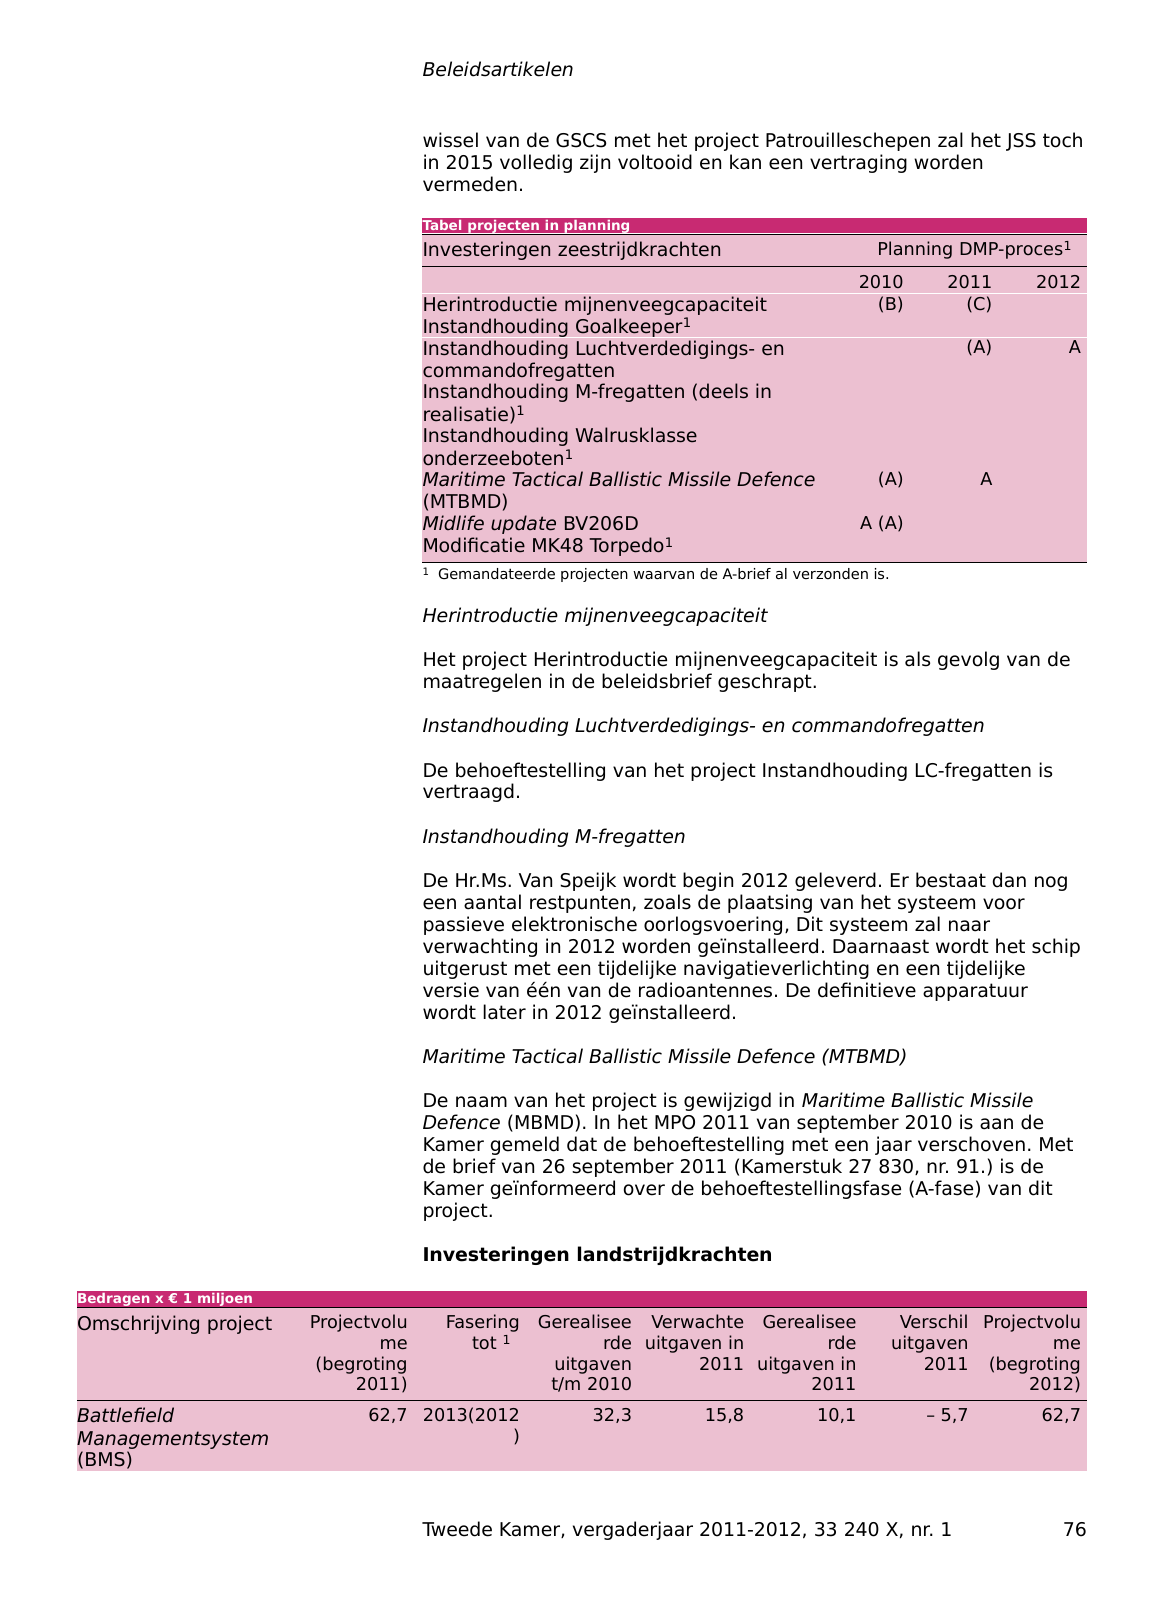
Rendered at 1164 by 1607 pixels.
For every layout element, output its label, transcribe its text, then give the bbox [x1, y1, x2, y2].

text Het project Herintroductie mijnenveegcapaciteit is als gevolg van de maatregelen in de beleidsbrief geschrapt. [422, 649, 1087, 693]
table_cell Gerealiseerde uitgaven t/m 2010 [526, 1308, 638, 1400]
table_cell (B) [821, 294, 909, 316]
table_cell [422, 267, 821, 293]
table_header Tabel projecten in planning [422, 218, 1087, 233]
table_cell Instandhouding Walrusklasse onderzeeboten1 [422, 425, 821, 469]
table_cell [998, 469, 1087, 513]
table_cell A [910, 469, 998, 513]
table_cell Omschrijving project [77, 1308, 301, 1400]
table_cell (C) [910, 294, 998, 316]
subtitle Maritime Tactical Ballistic Missile Defence (MTBMD) [422, 1046, 1087, 1068]
table_cell 32,3 [526, 1401, 638, 1471]
table_cell 2011 [910, 267, 998, 293]
table_cell [998, 294, 1087, 316]
table_cell [821, 535, 909, 562]
table_cell Herintroductie mijnenveegcapaciteit [422, 294, 821, 316]
table_cell [910, 535, 998, 562]
table_cell Gerealiseerde uitgaven in 2011 [750, 1308, 862, 1400]
table_header Bedragen x € 1 miljoen [77, 1291, 1087, 1307]
table_cell [821, 338, 909, 381]
table_cell Battlefield Managementsystem (BMS) [77, 1401, 301, 1471]
table_cell [910, 513, 998, 535]
subtitle Instandhouding Luchtverdedigings- en commandofregatten [422, 715, 1087, 737]
table_cell [910, 425, 998, 469]
table_cell [910, 316, 998, 337]
table_cell (A) [910, 338, 998, 381]
table_cell 10,1 [750, 1401, 862, 1471]
table_cell 2012 [998, 267, 1087, 293]
table_cell [998, 381, 1087, 425]
table_cell 15,8 [638, 1401, 750, 1471]
table_cell 2013(2012) [413, 1401, 526, 1471]
table_cell [998, 535, 1087, 562]
table_cell A [998, 338, 1087, 381]
table_cell [998, 316, 1087, 337]
table_cell [821, 316, 909, 337]
table_cell [998, 513, 1087, 535]
table_cell Instandhouding Luchtverdedigings- en commandofregatten [422, 338, 821, 381]
table_cell Modificatie MK48 Torpedo1 [422, 535, 821, 562]
subtitle Herintroductie mijnenveegcapaciteit [422, 605, 1087, 627]
text De naam van het project is gewijzigd in Maritime Ballistic Missile Defence (MBMD). In het MPO 2011 van september 2010 is aan de Kamer gemeld dat de behoeftestelling met een jaar verschoven. Met de brief van 26 september 2011 (Kamerstuk 27 830, nr. 91.) is de Kamer geïnformeerd over de behoeftestellingsfase (A-fase) van dit project. [422, 1090, 1087, 1222]
table_cell 62,7 [301, 1401, 413, 1471]
table_cell Verwachte uitgaven in 2011 [638, 1308, 750, 1400]
text wissel van de GSCS met het project Patrouilleschepen zal het JSS toch in 2015 volledig zijn voltooid en kan een vertraging worden vermeden. [422, 130, 1087, 196]
table_cell 1 Gemandateerde projecten waarvan de A-brief al verzonden is. [422, 563, 1087, 583]
table_cell Instandhouding M-fregatten (deels in realisatie)1 [422, 381, 821, 425]
table_cell Midlife update BV206D [422, 513, 821, 535]
subtitle Investeringen landstrijdkrachten [422, 1244, 1087, 1266]
table_cell [910, 381, 998, 425]
table_cell 2010 [821, 267, 909, 293]
subtitle Instandhouding M-fregatten [422, 826, 1087, 848]
text De behoeftestelling van het project Instandhouding LC-fregatten is vertraagd. [422, 759, 1087, 803]
table_cell [821, 381, 909, 425]
table_cell [821, 425, 909, 469]
table_cell 62,7 [974, 1401, 1087, 1471]
table_cell Maritime Tactical Ballistic Missile Defence (MTBMD) [422, 469, 821, 513]
table_cell Investeringen zeestrijdkrachten [422, 235, 821, 266]
table_cell Fasering tot 1 [413, 1308, 526, 1400]
table_cell (A) [821, 469, 909, 513]
table_cell Projectvolume (begroting 2012) [974, 1308, 1087, 1400]
table_cell Projectvolume (begroting 2011) [301, 1308, 413, 1400]
table_cell Verschil uitgaven 2011 [862, 1308, 974, 1400]
table_cell [998, 425, 1087, 469]
text De Hr.Ms. Van Speijk wordt begin 2012 geleverd. Er bestaat dan nog een aantal restpunten, zoals de plaatsing van het systeem voor passieve elektronische oorlogsvoering, Dit systeem zal naar verwachting in 2012 worden geïnstalleerd. Daarnaast wordt het schip uitgerust met een tijdelijke navigatieverlichting en een tijdelijke versie van één van de radioantennes. De definitieve apparatuur wordt later in 2012 geïnstalleerd. [422, 870, 1087, 1024]
table_cell – 5,7 [862, 1401, 974, 1471]
table_cell Instandhouding Goalkeeper1 [422, 316, 821, 337]
table_cell Planning DMP-proces1 [821, 235, 1087, 266]
table_cell A (A) [821, 513, 909, 535]
